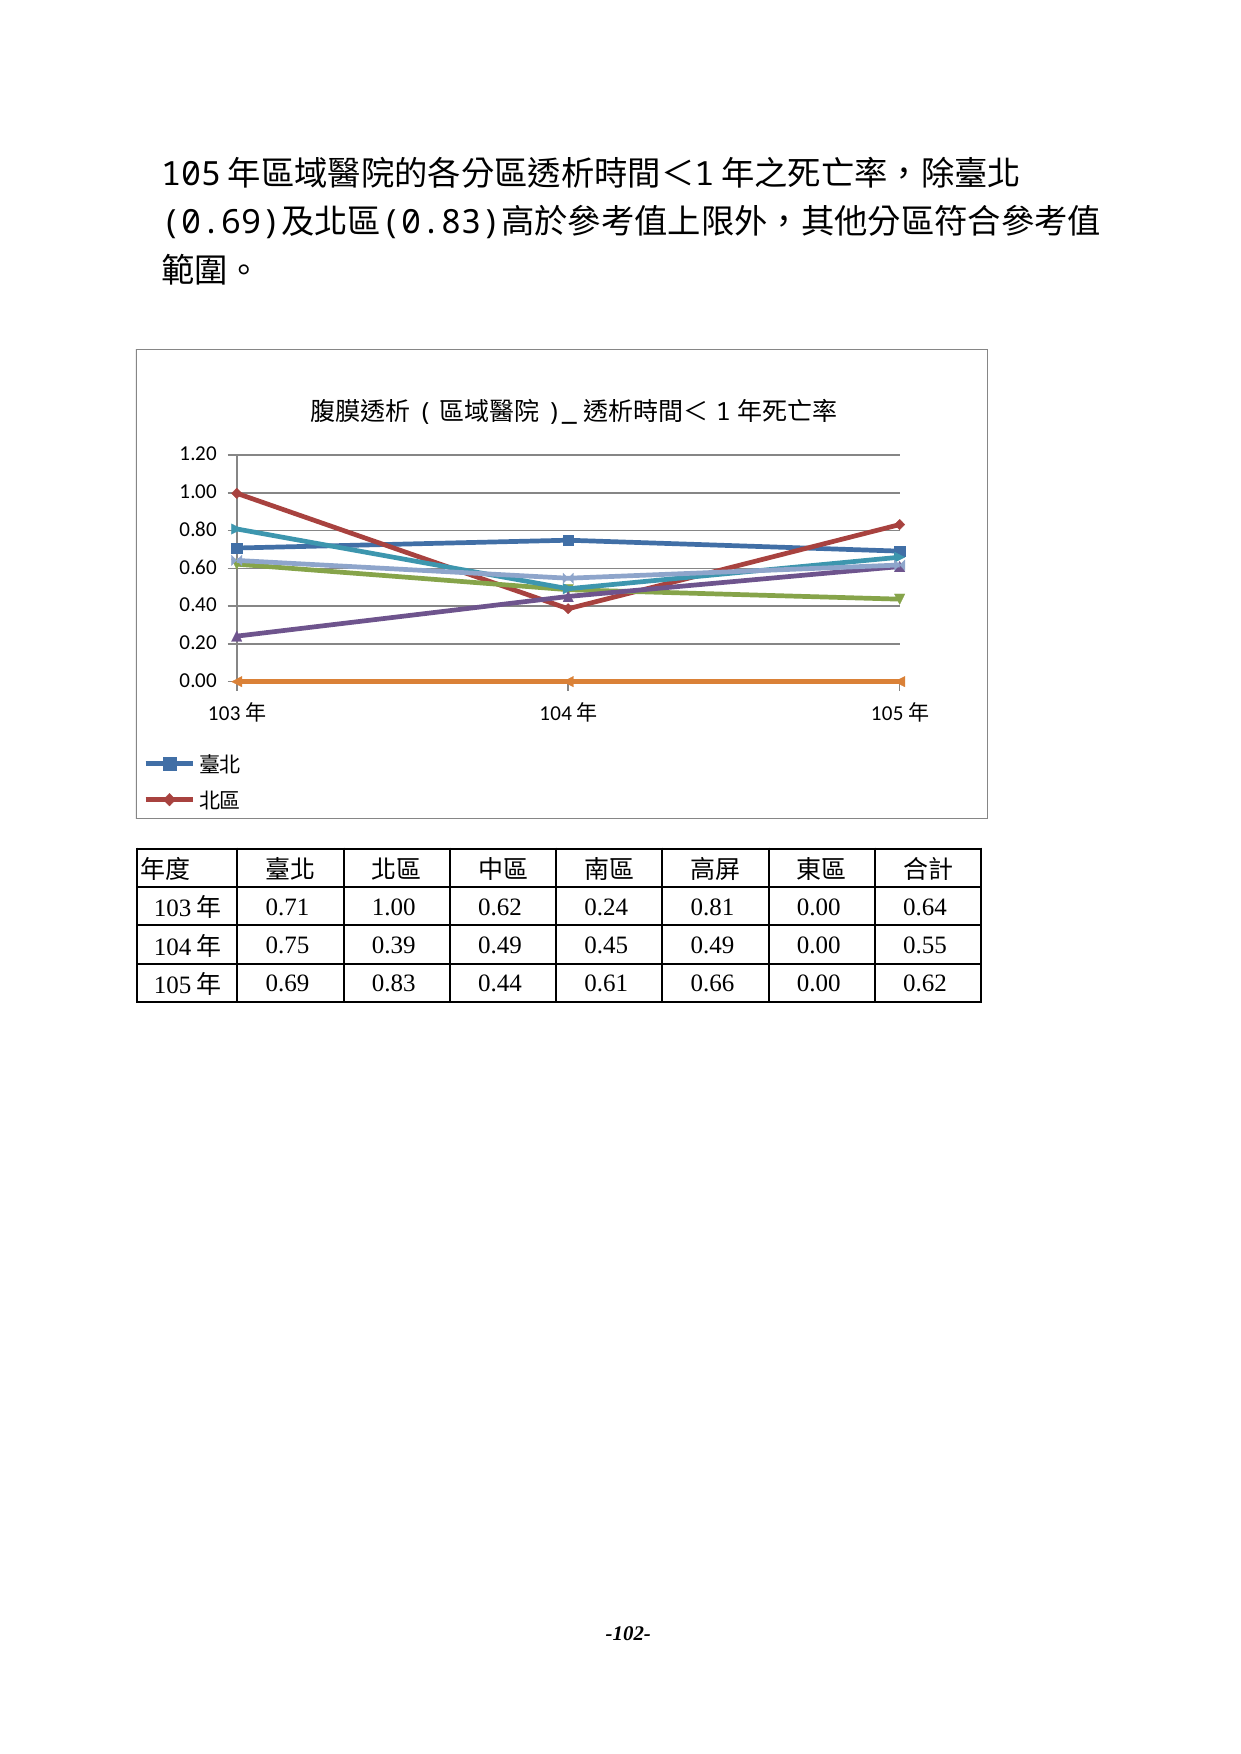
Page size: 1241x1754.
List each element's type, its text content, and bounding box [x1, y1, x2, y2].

table_header 年度 [138, 850, 236, 886]
table_cell 0.55 [876, 926, 980, 962]
table_cell 0.62 [451, 888, 555, 924]
table_cell 0.81 [663, 888, 768, 924]
table_cell 0.44 [451, 965, 555, 1001]
table_cell 0.45 [557, 926, 661, 962]
table_cell 0.00 [770, 888, 874, 924]
table_header 北區 [345, 850, 449, 886]
table_cell 0.61 [557, 965, 661, 1001]
table_cell 1.00 [345, 888, 449, 924]
table_cell 0.64 [876, 888, 980, 924]
table_cell 105年 [138, 965, 236, 1001]
table_header 合計 [876, 850, 980, 886]
text 105年區域醫院的各分區透析時間＜1年之死亡率，除臺北(0.69)及北區(0.83)高於參考值上限外，其他分區符合參考值範圍。 [161, 147, 1122, 292]
table_cell 0.83 [345, 965, 449, 1001]
table_header 高屏 [663, 850, 768, 886]
table_header 東區 [770, 850, 874, 886]
table_cell 0.24 [557, 888, 661, 924]
table_cell 0.75 [238, 926, 343, 962]
table_cell 0.66 [663, 965, 768, 1001]
table_header 中區 [451, 850, 555, 886]
table_cell 0.71 [238, 888, 343, 924]
table_cell 103年 [138, 888, 236, 924]
table_cell 0.49 [663, 926, 768, 962]
table_cell 0.00 [770, 965, 874, 1001]
table_cell 0.69 [238, 965, 343, 1001]
table_cell 0.49 [451, 926, 555, 962]
table_cell 0.62 [876, 965, 980, 1001]
table_cell 0.00 [770, 926, 874, 962]
table_header 臺北 [238, 850, 343, 886]
table_cell 104年 [138, 926, 236, 962]
table_header 南區 [557, 850, 661, 886]
table_cell 0.39 [345, 926, 449, 962]
